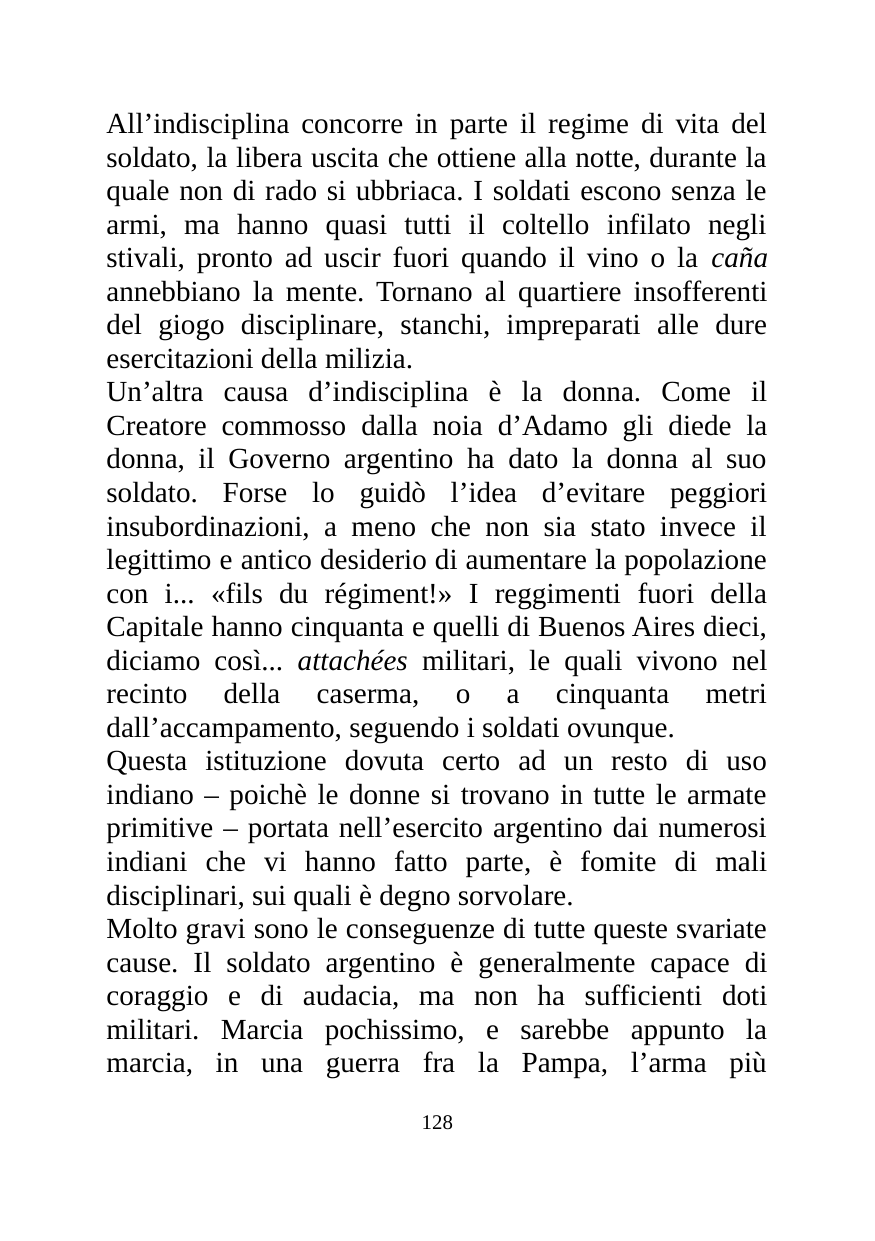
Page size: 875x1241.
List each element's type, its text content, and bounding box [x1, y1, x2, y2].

text Molto gravi sono le conseguenze di tutte queste svariate cause. Il soldato argentino è generalmente capace di coraggio e di audacia, ma non ha sufficienti doti militari. Marcia pochissimo, e sarebbe appunto la marcia, in una guerra fra la Pampa, l’arma più [106, 911, 768, 1079]
text Un’altra causa d’indisciplina è la donna. Come il Creatore commosso dalla noia d’Adamo gli diede la donna, il Governo argentino ha dato la donna al suo soldato. Forse lo guidò l’idea d’evitare peggiori insubordinazioni, a meno che non sia stato invece il legittimo e antico desiderio di aumentare la popolazione con i... «fils du régiment!» I reggimenti fuori della Capitale hanno cinquanta e quelli di Buenos Aires dieci, diciamo così... attachées militari, le quali vivono nel recinto della caserma, o a cinquanta metri dall’accampamento, seguendo i soldati ovunque. [106, 374, 768, 743]
text All’indisciplina concorre in parte il regime di vita del soldato, la libera uscita che ottiene alla notte, durante la quale non di rado si ubbriaca. I soldati escono senza le armi, ma hanno quasi tutti il coltello infilato negli stivali, pronto ad uscir fuori quando il vino o la caña annebbiano la mente. Tornano al quartiere insofferenti del giogo disciplinare, stanchi, impreparati alle dure esercitazioni della milizia. [106, 106, 768, 374]
text Questa istituzione dovuta certo ad un resto di uso indiano – poichè le donne si trovano in tutte le armate primitive – portata nell’esercito argentino dai numerosi indiani che vi hanno fatto parte, è fomite di mali disciplinari, sui quali è degno sorvolare. [106, 743, 768, 911]
